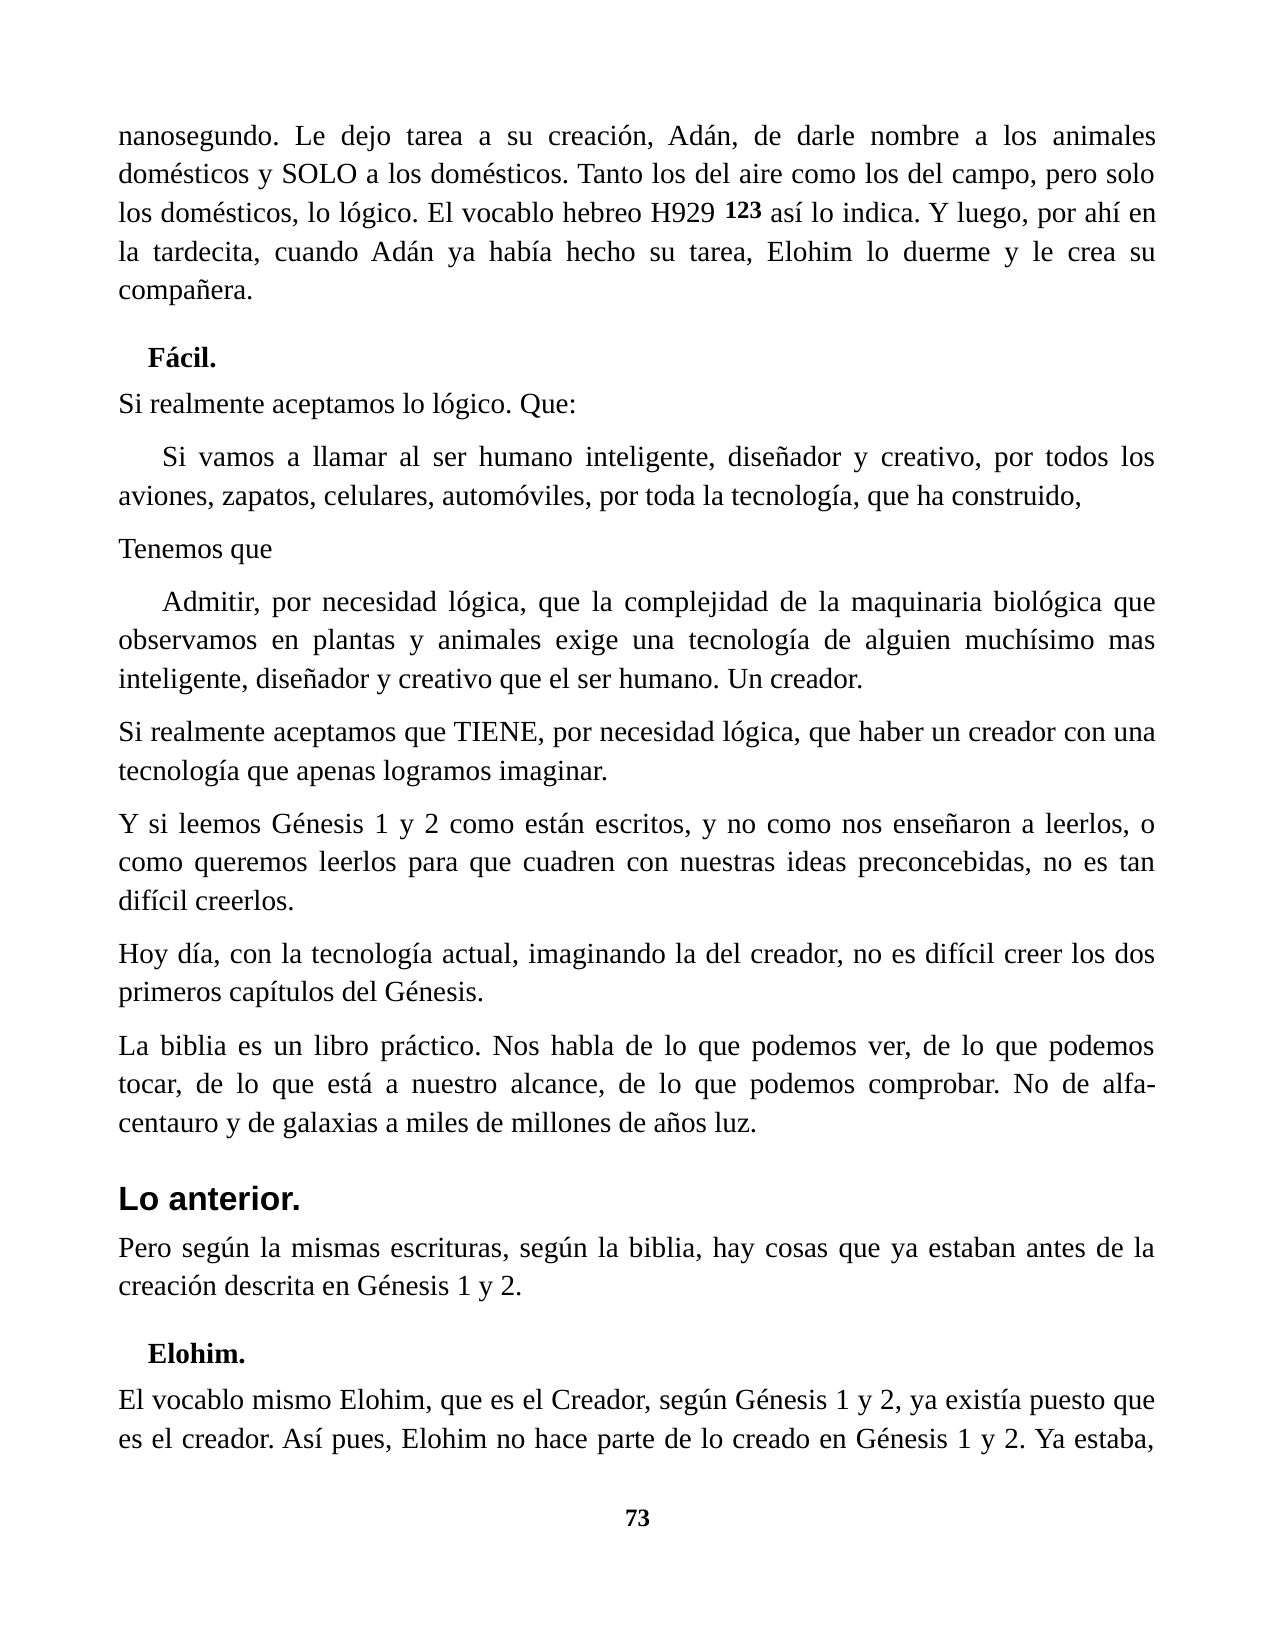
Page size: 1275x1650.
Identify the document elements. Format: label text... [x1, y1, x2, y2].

text Admitir, por necesidad lógica, que la complejidad de la maquinaria biológica que observamos en plantas y animales exige una tecnología de alguien muchísimo mas inteligente, diseñador y creativo que el ser humano. Un creador. [118, 584, 1157, 694]
text Hoy día, con la tecnología actual, imaginando la del creador, no es difícil creer los dos primeros capítulos del Génesis. [118, 936, 1157, 1008]
text Y si leemos Génesis 1 y 2 como están escritos, y no como nos enseñaron a leerlos, o como queremos leerlos para que cuadren con nuestras ideas preconcebidas, no es tan difícil creerlos. [118, 806, 1157, 916]
subtitle Elohim. [148, 1336, 1157, 1370]
text nanosegundo. Le dejo tarea a su creación, Adán, de darle nombre a los animales domésticos y SOLO a los domésticos. Tanto los del aire como los del campo, pero solo los domésticos, lo lógico. El vocablo hebreo H929 así lo indica. Y luego, por ahí en la tardecita, cuando Adán ya había hecho su tarea, Elohim lo duerme y le crea su compañera. [118, 118, 1157, 306]
text Si realmente aceptamos que TIENE, por necesidad lógica, que haber un creador con una tecnología que apenas logramos imaginar. [118, 714, 1157, 786]
text El vocablo mismo Elohim, que es el Creador, según Génesis 1 y 2, ya existía puesto que es el creador. Así pues, Elohim no hace parte de lo creado en Génesis 1 y 2. Ya estaba, [118, 1382, 1157, 1454]
text Si realmente aceptamos lo lógico. Que: [118, 386, 1157, 419]
subtitle Fácil. [148, 340, 1157, 373]
subtitle Lo anterior. [118, 1179, 1157, 1217]
text Pero según la mismas escrituras, según la biblia, hay cosas que ya estaban antes de la creación descrita en Génesis 1 y 2. [118, 1230, 1157, 1302]
text Tenemos que [118, 531, 1157, 564]
text La biblia es un libro práctico. Nos habla de lo que podemos ver, de lo que podemos tocar, de lo que está a nuestro alcance, de lo que podemos comprobar. No de alfa-centauro y de galaxias a miles de millones de años luz. [118, 1028, 1157, 1138]
text Si vamos a llamar al ser humano inteligente, diseñador y creativo, por todos los aviones, zapatos, celulares, automóviles, por toda la tecnología, que ha construido, [118, 439, 1157, 511]
